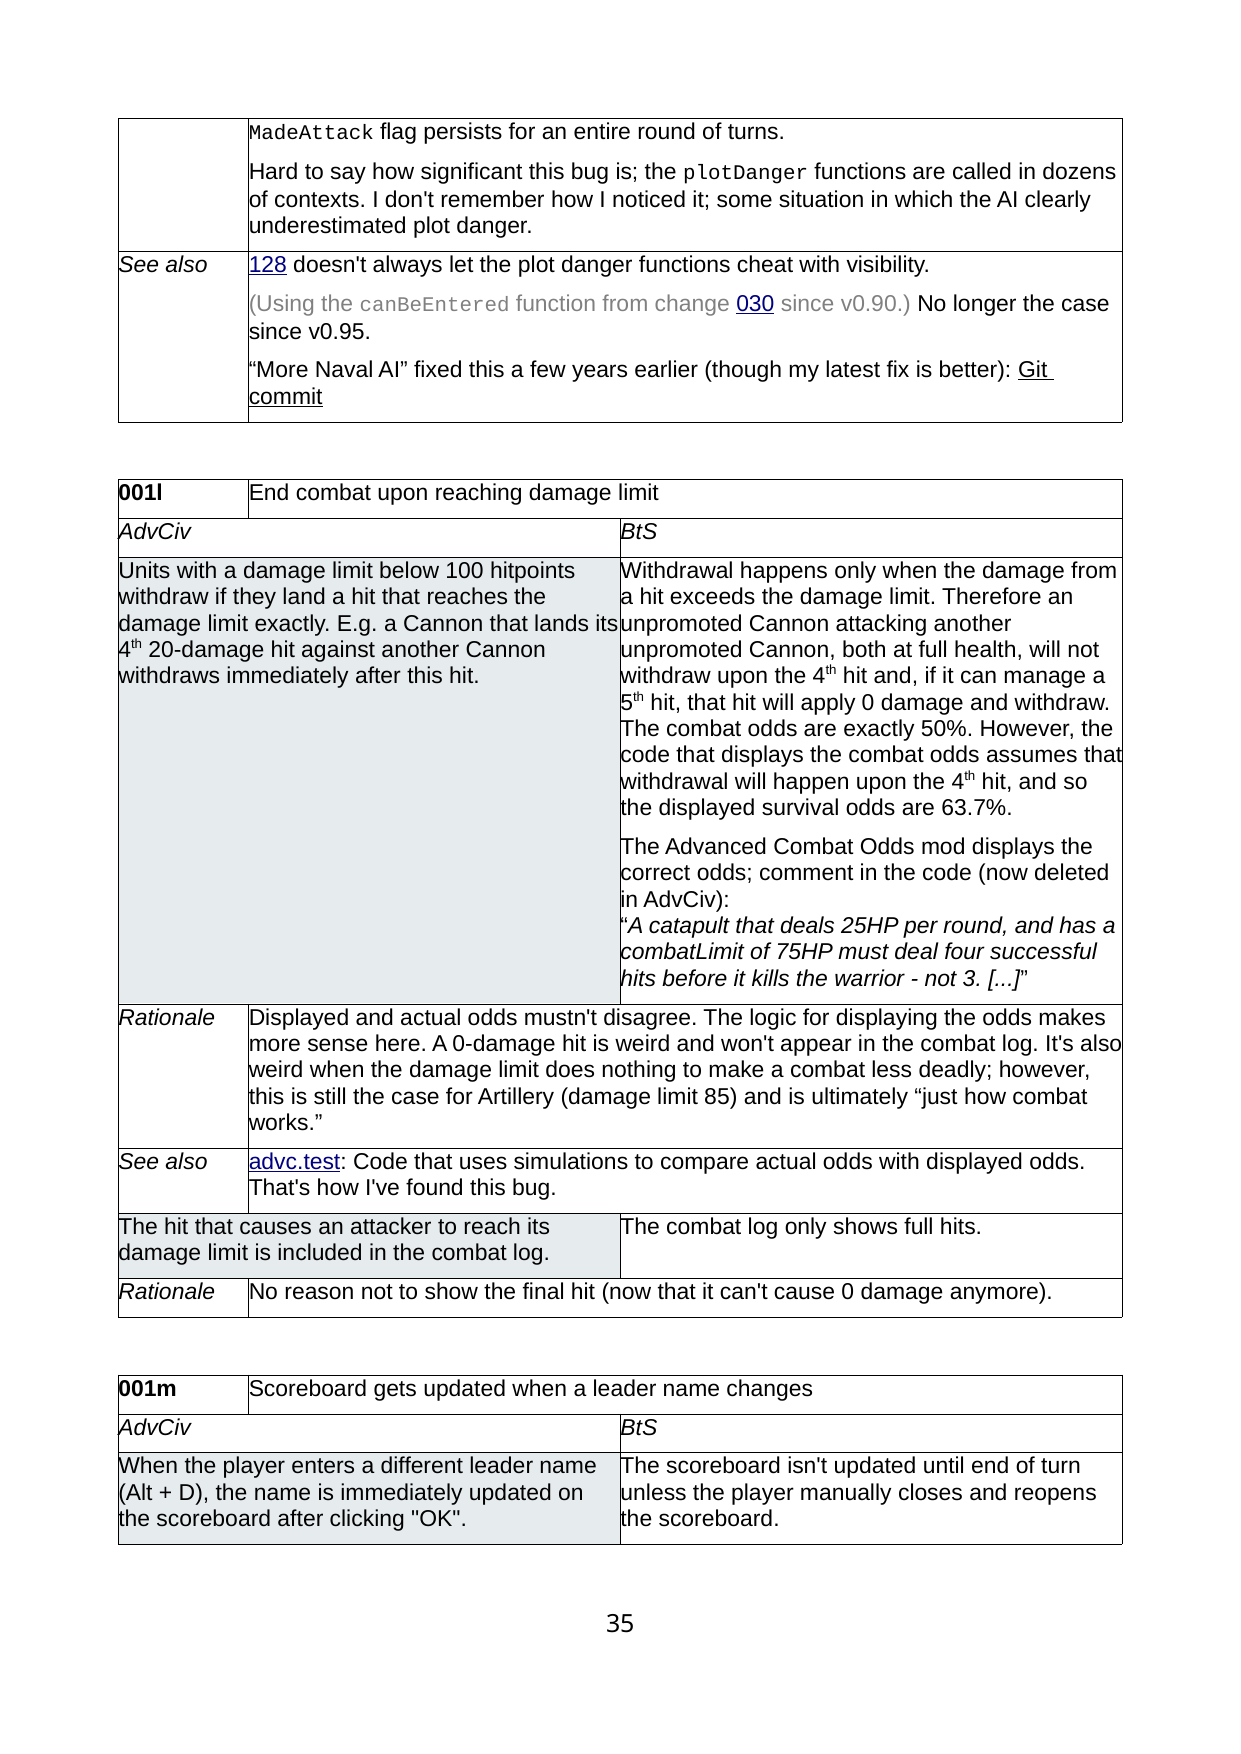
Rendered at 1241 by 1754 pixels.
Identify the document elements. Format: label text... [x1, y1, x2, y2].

table_cell The scoreboard isn't updated until end of turn unless the player manually closes and reopens the scoreboard. [621, 1453, 1122, 1544]
table_cell The hit that causes an attacker to reach its damage limit is included in the combat log. [119, 1214, 620, 1278]
table_cell MadeAttack flag persists for an entire round of turns. Hard to say how significant this bug is; the plotDanger functions are called in dozens of contexts. I don't remember how I noticed it; some situation in which the AI clearly underestimated plot danger. [249, 119, 1122, 251]
table_cell BtS [621, 1415, 1122, 1452]
table_cell Withdrawal happens only when the damage from a hit exceeds the damage limit. Therefore an unpromoted Cannon attacking another unpromoted Cannon, both at full health, will not withdraw upon the 4th hit and, if it can manage a 5th hit, that hit will apply 0 damage and withdraw. The combat odds are exactly 50%. However, the code that displays the combat odds assumes that withdrawal will happen upon the 4th hit, and so the displayed survival odds are 63.7%. The Advanced Combat Odds mod displays the correct odds; comment in the code (now deleted in AdvCiv): “A catapult that deals 25HP per round, and has a combatLimit of 75HP must deal four successful hits before it kills the warrior - not 3. [...]” [621, 558, 1122, 1003]
table_header 001l [119, 480, 248, 518]
table_cell advc.test: Code that uses simulations to compare actual odds with displayed odds. That's how I've found this bug. [249, 1149, 1122, 1213]
table_header Scoreboard gets updated when a leader name changes [249, 1376, 1122, 1413]
table_cell The combat log only shows full hits. [621, 1214, 1122, 1278]
table_cell When the player enters a different leader name (Alt + D), the name is immediately updated on the scoreboard after clicking "OK". [119, 1453, 620, 1544]
table_cell [119, 119, 248, 251]
table_cell AdvCiv [119, 1415, 620, 1452]
table_cell See also [119, 1149, 248, 1213]
table_header End combat upon reaching damage limit [249, 480, 1122, 518]
table_cell No reason not to show the final hit (now that it can't cause 0 damage anymore). [249, 1279, 1122, 1317]
table_cell BtS [621, 519, 1122, 557]
table_cell Units with a damage limit below 100 hitpoints withdraw if they land a hit that reaches the damage limit exactly. E.g. a Cannon that lands its 4th 20-damage hit against another Cannon withdraws immediately after this hit. [119, 558, 620, 1003]
table_cell Rationale [119, 1279, 248, 1317]
table_cell Displayed and actual odds mustn't disagree. The logic for displaying the odds makes more sense here. A 0-damage hit is weird and won't appear in the combat log. It's also weird when the damage limit does nothing to make a combat less deadly; however, this is still the case for Artillery (damage limit 85) and is ultimately “just how combat works.” [249, 1005, 1122, 1148]
table_cell See also [119, 252, 248, 422]
table_header 001m [119, 1376, 248, 1413]
table_cell Rationale [119, 1005, 248, 1148]
table_cell 128 doesn't always let the plot danger functions cheat with visibility. (Using the canBeEntered function from change 030 since v0.90.) No longer the case since v0.95. “More Naval AI” fixed this a few years earlier (though my latest fix is better): Git commit [249, 252, 1122, 422]
table_cell AdvCiv [119, 519, 620, 557]
